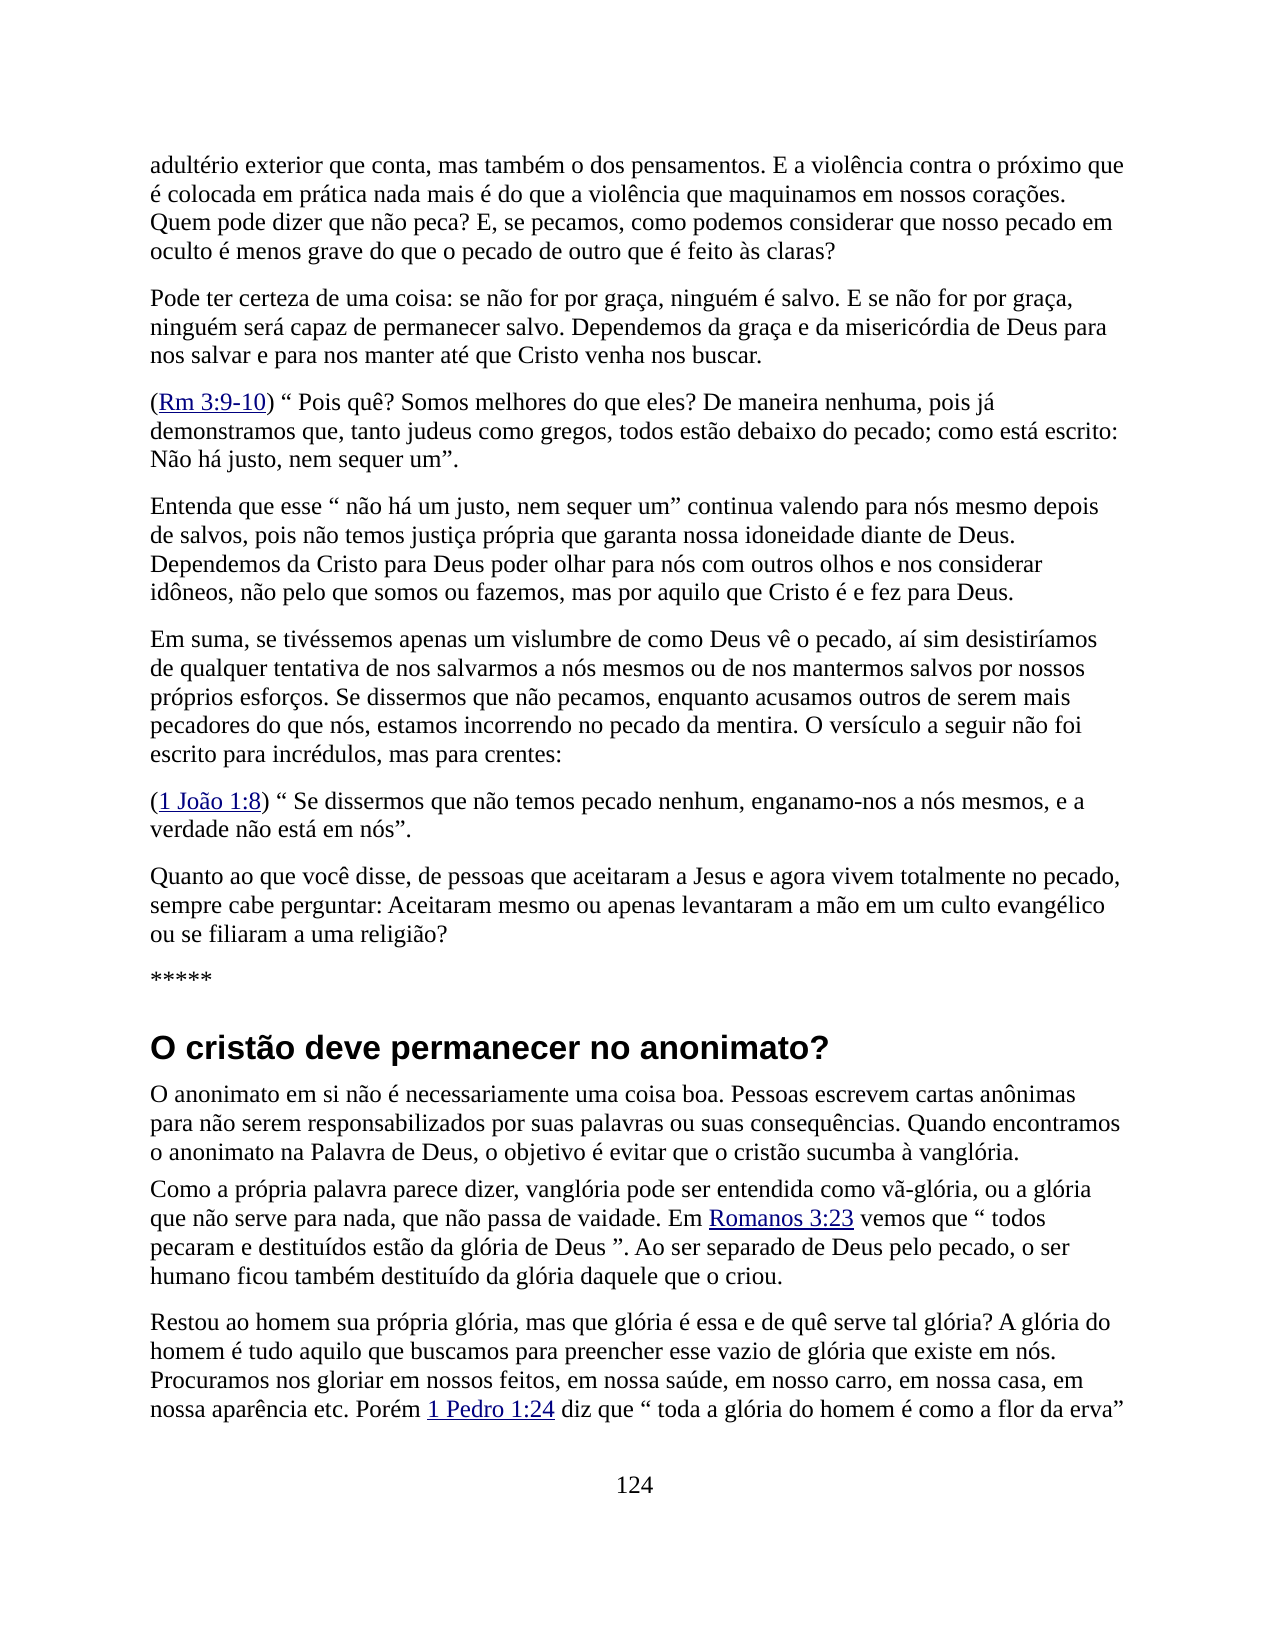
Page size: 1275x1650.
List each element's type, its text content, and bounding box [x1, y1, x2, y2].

text (1 João 1:8) “ Se dissermos que não temos pecado nenhum, enganamo-nos a nós mesmos, e a verdade não está em nós”. [150, 786, 1125, 843]
text Quanto ao que você disse, de pessoas que aceitaram a Jesus e agora vivem totalmente no pecado, sempre cabe perguntar: Aceitaram mesmo ou apenas levantaram a mão em um culto evangélico ou se filiaram a uma religião? [150, 861, 1125, 947]
text Como a própria palavra parece dizer, vanglória pode ser entendida como vã-glória, ou a glória que não serve para nada, que não passa de vaidade. Em Romanos 3:23 vemos que “ todos pecaram e destituídos estão da glória de Deus ”. Ao ser separado de Deus pelo pecado, o ser humano ficou também destituído da glória daquele que o criou. [150, 1174, 1125, 1289]
text Pode ter certeza de uma coisa: se não for por graça, ninguém é salvo. E se não for por graça, ninguém será capaz de permanecer salvo. Dependemos da graça e da misericórdia de Deus para nos salvar e para nos manter até que Cristo venha nos buscar. [150, 283, 1125, 369]
subtitle O cristão deve permanecer no anonimato? [150, 1028, 1125, 1067]
text Em suma, se tivéssemos apenas um vislumbre de como Deus vê o pecado, aí sim desistiríamos de qualquer tentativa de nos salvarmos a nós mesmos ou de nos mantermos salvos por nossos próprios esforços. Se dissermos que não pecamos, enquanto acusamos outros de serem mais pecadores do que nós, estamos incorrendo no pecado da mentira. O versículo a seguir não foi escrito para incrédulos, mas para crentes: [150, 624, 1125, 768]
text Entenda que esse “ não há um justo, nem sequer um” continua valendo para nós mesmo depois de salvos, pois não temos justiça própria que garanta nossa idoneidade diante de Deus. Dependemos da Cristo para Deus poder olhar para nós com outros olhos e nos considerar idôneos, não pelo que somos ou fazemos, mas por aquilo que Cristo é e fez para Deus. [150, 491, 1125, 606]
text (Rm 3:9-10) “ Pois quê? Somos melhores do que eles? De maneira nenhuma, pois já demonstramos que, tanto judeus como gregos, todos estão debaixo do pecado; como está escrito: Não há justo, nem sequer um”. [150, 387, 1125, 473]
text Restou ao homem sua própria glória, mas que glória é essa e de quê serve tal glória? A glória do homem é tudo aquilo que buscamos para preencher esse vazio de glória que existe em nós. Procuramos nos gloriar em nossos feitos, em nossa saúde, em nosso carro, em nossa casa, em nossa aparência etc. Porém 1 Pedro 1:24 diz que “ toda a glória do homem é como a flor da erva” [150, 1307, 1125, 1422]
text ***** [150, 965, 1125, 994]
text O anonimato em si não é necessariamente uma coisa boa. Pessoas escrevem cartas anônimas para não serem responsabilizados por suas palavras ou suas consequências. Quando encontramos o anonimato na Palavra de Deus, o objetivo é evitar que o cristão sucumba à vanglória. [150, 1079, 1125, 1166]
text adultério exterior que conta, mas também o dos pensamentos. E a violência contra o próximo que é colocada em prática nada mais é do que a violência que maquinamos em nossos corações. Quem pode dizer que não peca? E, se pecamos, como podemos considerar que nosso pecado em oculto é menos grave do que o pecado de outro que é feito às claras? [150, 150, 1125, 265]
